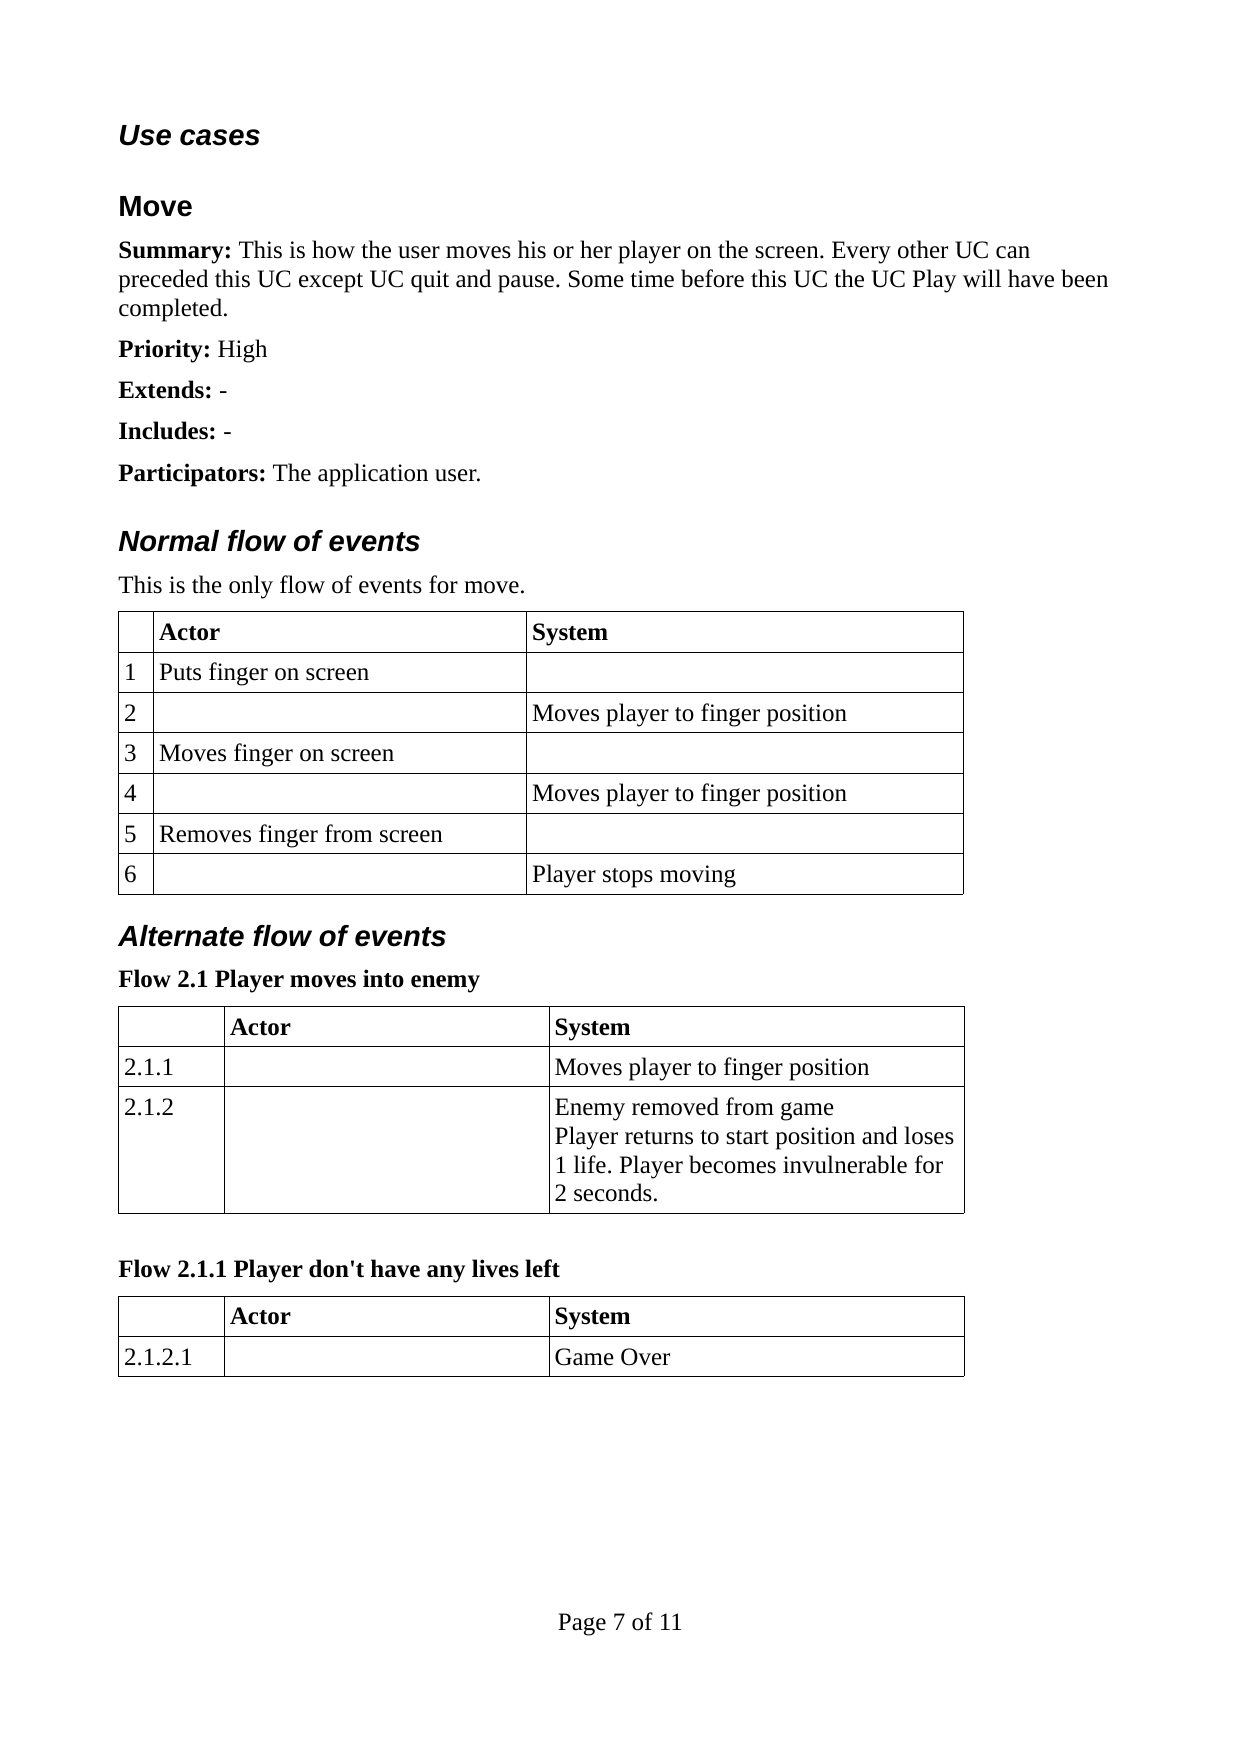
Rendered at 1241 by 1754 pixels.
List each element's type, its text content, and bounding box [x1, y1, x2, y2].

table_cell [225, 1047, 549, 1086]
subtitle Use cases [118, 118, 1122, 152]
subtitle Alternate flow of events [118, 918, 1122, 952]
table_cell Player stops moving [527, 854, 963, 893]
subtitle Normal flow of events [118, 524, 1122, 557]
table_cell 3 [119, 733, 153, 772]
text This is the only flow of events for move. [118, 570, 1122, 599]
table_cell 2.1.1 [119, 1047, 224, 1086]
table_header [119, 1007, 224, 1046]
table_cell [154, 774, 526, 813]
table_cell 6 [119, 854, 153, 893]
table_cell [527, 733, 963, 772]
table_cell 1 [119, 653, 153, 692]
table_cell Removes finger from screen [154, 814, 526, 853]
table_cell 2 [119, 693, 153, 732]
table_cell 2.1.2.1 [119, 1337, 224, 1376]
subtitle Move [118, 189, 1122, 223]
text Flow 2.1.1 Player don't have any lives left [118, 1254, 1122, 1283]
table_cell Moves finger on screen [154, 733, 526, 772]
table_header System [527, 612, 963, 652]
table_header [119, 612, 153, 652]
table_cell Game Over [550, 1337, 964, 1376]
text Participators: The application user. [118, 458, 1122, 486]
text Includes: - [118, 416, 1122, 445]
text Extends: - [118, 375, 1122, 404]
table_cell 2.1.2 [119, 1087, 224, 1213]
table_header System [550, 1007, 964, 1046]
table_cell Moves player to finger position [550, 1047, 964, 1086]
text Priority: High [118, 334, 1122, 363]
table_header System [550, 1297, 964, 1336]
table_header Actor [225, 1297, 549, 1336]
table_cell [225, 1087, 549, 1213]
table_cell 4 [119, 774, 153, 813]
table_cell [527, 653, 963, 692]
table_header Actor [154, 612, 526, 652]
table_cell Moves player to finger position [527, 693, 963, 732]
table_header [119, 1297, 224, 1336]
table_cell [154, 693, 526, 732]
text Flow 2.1 Player moves into enemy [118, 964, 1122, 993]
table_cell [225, 1337, 549, 1376]
text Summary: This is how the user moves his or her player on the screen. Every other UC can preceded this UC except UC quit and pause. Some time before this UC the UC Play will have been completed. [118, 235, 1122, 321]
table_cell Moves player to finger position [527, 774, 963, 813]
table_cell [154, 854, 526, 893]
table_cell [527, 814, 963, 853]
table_cell Enemy removed from game Player returns to start position and loses 1 life. Player becomes invulnerable for 2 seconds. [550, 1087, 964, 1213]
table_cell Puts finger on screen [154, 653, 526, 692]
table_header Actor [225, 1007, 549, 1046]
table_cell 5 [119, 814, 153, 853]
